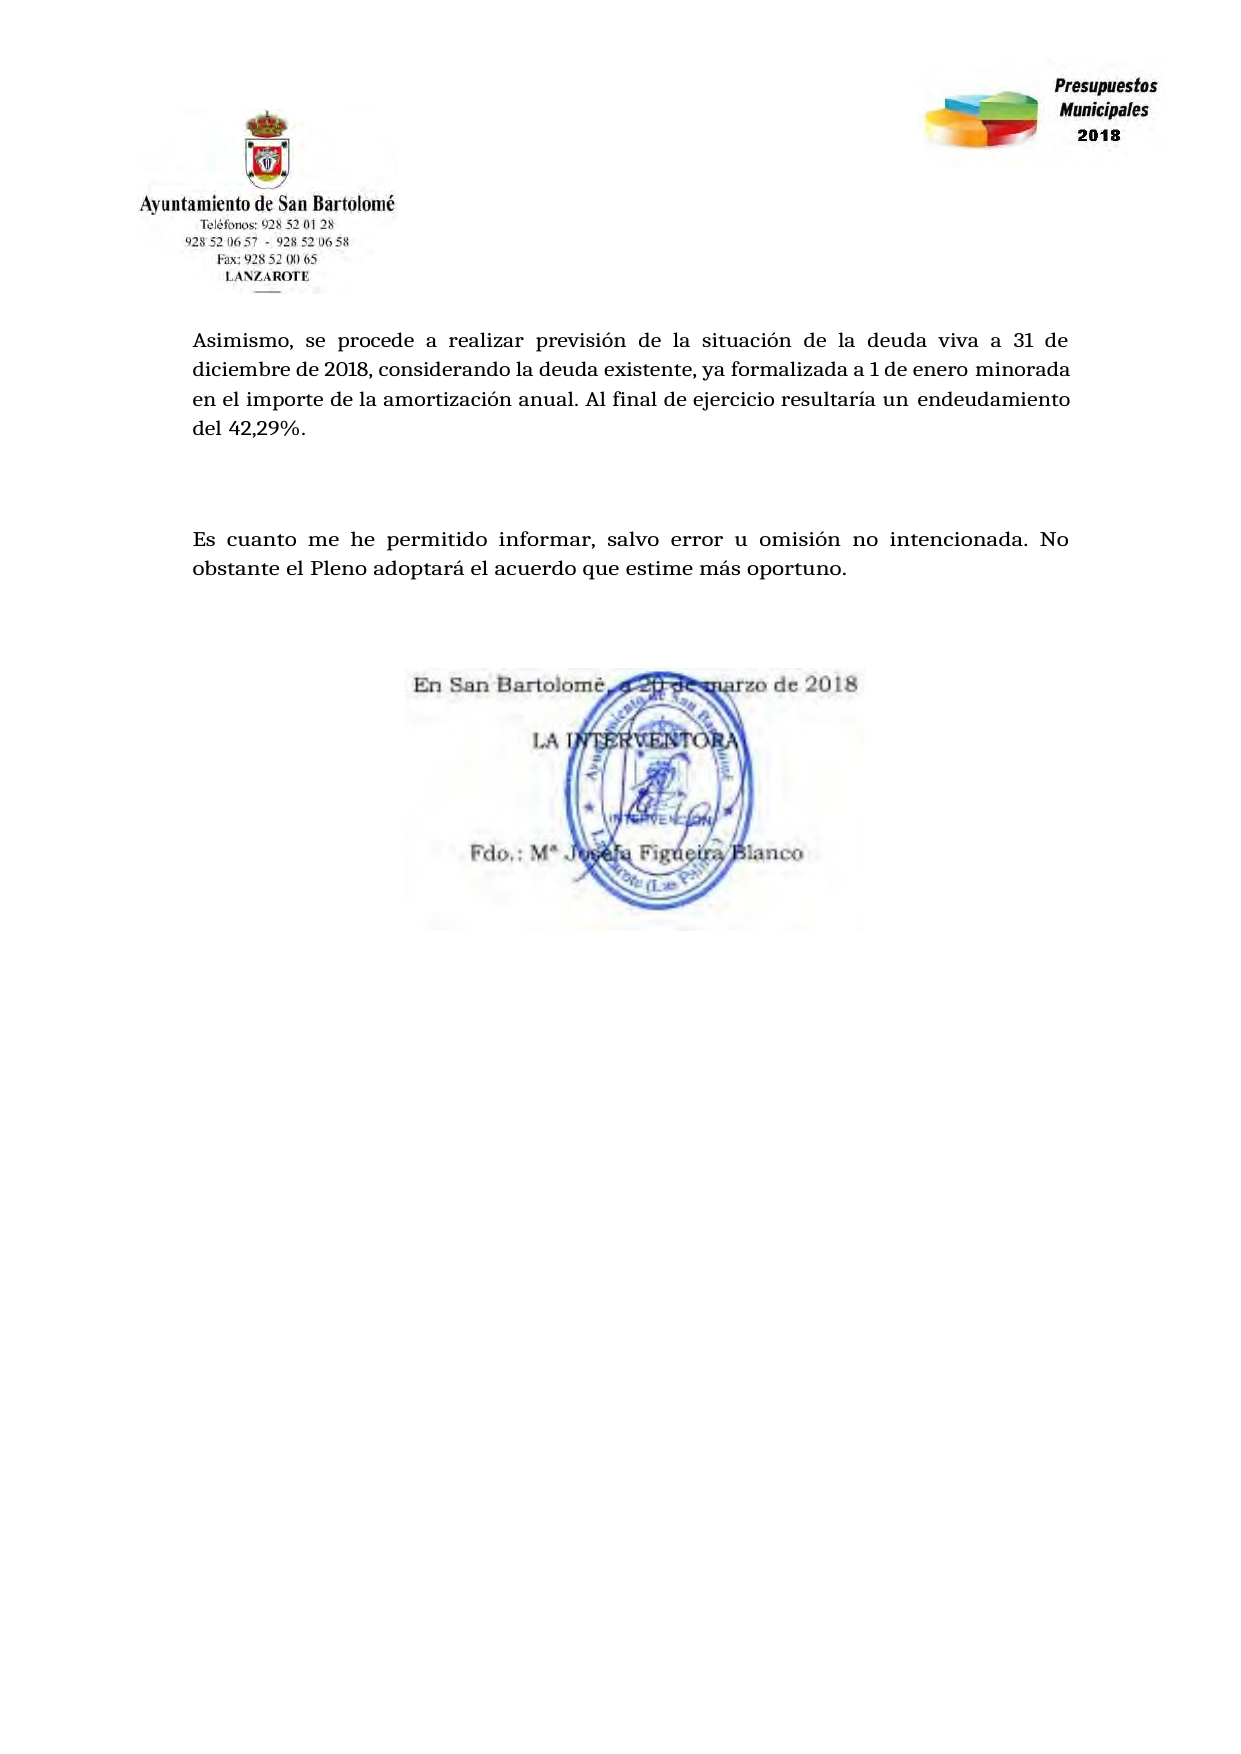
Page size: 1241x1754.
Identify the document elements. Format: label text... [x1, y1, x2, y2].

text Asimismo, se procede a realizar previsión de la situación de la deuda viva a 31 de diciembre de 2018, considerando la deuda existente, ya formalizada a 1 de enero minorada en el importe de la amortización anual. Al final de ejercicio resultaría un endeudamiento del 42,29%. [192, 329, 1070, 440]
picture [917, 58, 1166, 167]
picture [404, 668, 866, 931]
picture [137, 109, 398, 294]
text Es cuanto me he permitido informar, salvo error u omisión no intencionada. No obstante el Pleno adoptará el acuerdo que estime más oportuno. [192, 528, 1070, 581]
